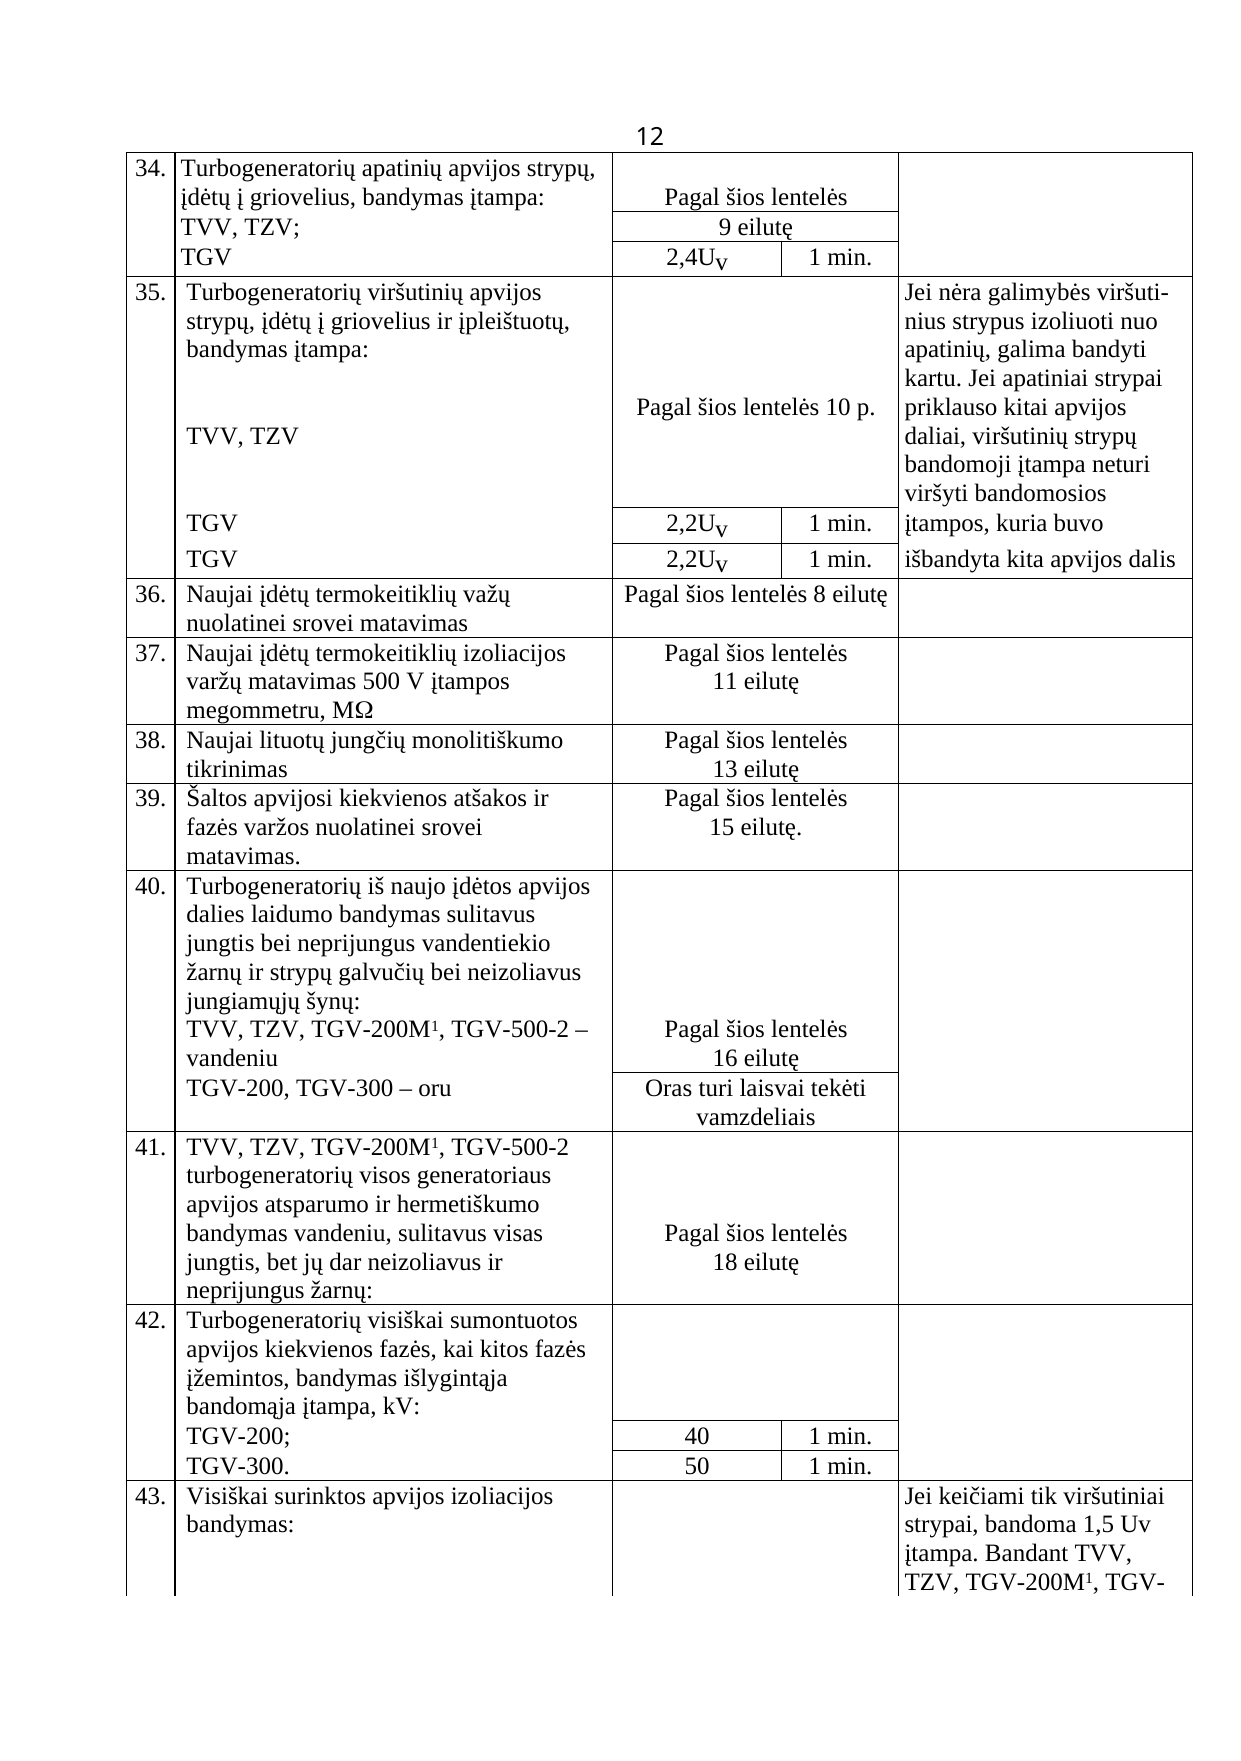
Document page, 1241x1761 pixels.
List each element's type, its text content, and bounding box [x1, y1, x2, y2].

table_cell [899, 153, 1192, 211]
table_cell Oras turi laisvai tekėti vamzdeliais [613, 1073, 898, 1131]
table_cell Šaltos apvijosi kiekvienos atšakos ir fazės varžos nuolatinei srovei matavimas. [176, 784, 612, 870]
table_cell Pagal šios lentelės 15 eilutę. [613, 784, 898, 870]
table_cell [613, 277, 898, 392]
table_cell Visiškai surinktos apvijos izoliacijos bandymas: [176, 1481, 612, 1596]
table_cell TGV-300. [176, 1450, 612, 1480]
table_cell Pagal šios lentelės 13 eilutę [613, 725, 898, 782]
table_cell TGV-200, TGV-300 – oru [176, 1072, 612, 1131]
table_cell Turbogeneratorių apatinių apvijos strypų, įdėtų į griovelius, bandymas įtampa: [176, 153, 612, 211]
table_cell 41. [127, 1132, 174, 1304]
table_cell 43. [127, 1481, 174, 1596]
table_cell [899, 638, 1192, 724]
table_cell 1 min. [782, 1451, 898, 1480]
table_cell 50 [613, 1451, 781, 1480]
table_cell Pagal šios lentelės 16 eilutę [613, 1015, 898, 1072]
table_cell Naujai lituotų jungčių monolitiškumo tikrinimas [176, 725, 612, 782]
table_cell TGV [176, 507, 612, 543]
table_cell [613, 1305, 898, 1420]
table_cell [899, 1132, 1192, 1304]
table_cell 40. [127, 871, 174, 1014]
table_cell TVV, TZV, TGV-200M1, TGV-500-2 – vandeniu [176, 1015, 612, 1072]
table_cell TGV [176, 543, 612, 578]
table_cell išbandyta kita apvijos dalis [899, 543, 1192, 578]
table_cell TGV-200; [176, 1420, 612, 1450]
table_cell Turbogeneratorių viršutinių apvijos strypų, įdėtų į griovelius ir įpleištuotų, bandymas įtampa: [176, 277, 612, 392]
table_cell [899, 579, 1192, 637]
table_cell Turbogeneratorių visiškai sumontuotos apvijos kiekvienos fazės, kai kitos fazės įžemintos, bandymas išlygintąja bandomąja įtampa, kV: [176, 1305, 612, 1420]
table_cell [613, 871, 898, 1014]
table_cell [127, 392, 174, 507]
table_cell [127, 1015, 174, 1072]
table_cell [899, 1015, 1192, 1072]
table_cell [127, 507, 174, 543]
table_cell 2,4Uv [613, 242, 781, 276]
table_cell 34. [127, 153, 174, 211]
table_cell [127, 543, 174, 578]
table_cell 2,2Uv [613, 508, 781, 543]
table_cell Jei nėra galimybės viršuti-nius strypus izoliuoti nuo apatinių, galima bandyti kartu. Jei apatiniai strypai [899, 277, 1192, 392]
table_cell TVV, TZV, TGV-200M1, TGV-500-2 turbogeneratorių visos generatoriaus apvijos atsparumo ir hermetiškumo bandymas vandeniu, sulitavus visas jungtis, bet jų dar neizoliavus ir neprijungus žarnų: [176, 1132, 612, 1304]
table_cell TVV, TZV [176, 392, 612, 507]
table_cell 42. [127, 1305, 174, 1420]
table_cell [899, 871, 1192, 1014]
table_cell [127, 211, 174, 241]
table_cell 9 eilutę [613, 212, 898, 241]
table_cell [899, 1420, 1192, 1450]
table_cell Turbogeneratorių iš naujo įdėtos apvijos dalies laidumo bandymas sulitavus jungtis bei neprijungus vandentiekio žarnų ir strypų galvučių bei neizoliavus jungiamųjų šynų: [176, 871, 612, 1014]
table_cell [899, 1450, 1192, 1480]
table_cell 1 min. [782, 1421, 898, 1450]
table_cell Naujai įdėtų termokeitiklių važų nuolatinei srovei matavimas [176, 579, 612, 637]
table_cell [899, 725, 1192, 782]
table_cell Pagal šios lentelės 11 eilutę [613, 638, 898, 724]
table_cell TVV, TZV; [176, 211, 612, 241]
table_cell 36. [127, 579, 174, 637]
table_cell [899, 1305, 1192, 1420]
table_cell Jei keičiami tik viršutiniai strypai, bandoma 1,5 Uv įtampa. Bandant TVV, TZV, TGV-200M1, TGV- [899, 1481, 1192, 1596]
table_cell [899, 784, 1192, 870]
table_cell 40 [613, 1421, 781, 1450]
table_cell [899, 1072, 1192, 1131]
table_cell [127, 1072, 174, 1131]
table_cell priklauso kitai apvijos daliai, viršutinių strypų bandomoji įtampa neturi viršyti bandomosios [899, 392, 1192, 507]
table_cell Pagal šios lentelės 18 eilutę [613, 1132, 898, 1304]
table_cell [899, 241, 1192, 276]
table_cell [127, 1420, 174, 1450]
table_cell [613, 1481, 898, 1596]
table_cell 39. [127, 784, 174, 870]
table_cell 1 min. [782, 242, 898, 276]
table_cell 35. [127, 277, 174, 392]
table_cell Pagal šios lentelės [613, 153, 898, 211]
table_cell 1 min. [782, 508, 898, 543]
table_cell TGV [176, 241, 612, 276]
table_cell Naujai įdėtų termokeitiklių izoliacijos varžų matavimas 500 V įtampos megommetru, M [176, 638, 612, 724]
table_cell 1 min. [782, 544, 898, 578]
table_cell [899, 211, 1192, 241]
table_cell Pagal šios lentelės 8 eilutę [613, 579, 898, 637]
table_cell 37. [127, 638, 174, 724]
table_cell [127, 1450, 174, 1480]
table_cell 2,2Uv [613, 544, 781, 578]
table_cell 38. [127, 725, 174, 782]
table_cell [127, 241, 174, 276]
table_cell Pagal šios lentelės 10 p. [613, 392, 898, 507]
table_cell įtampos, kuria buvo [899, 507, 1192, 543]
